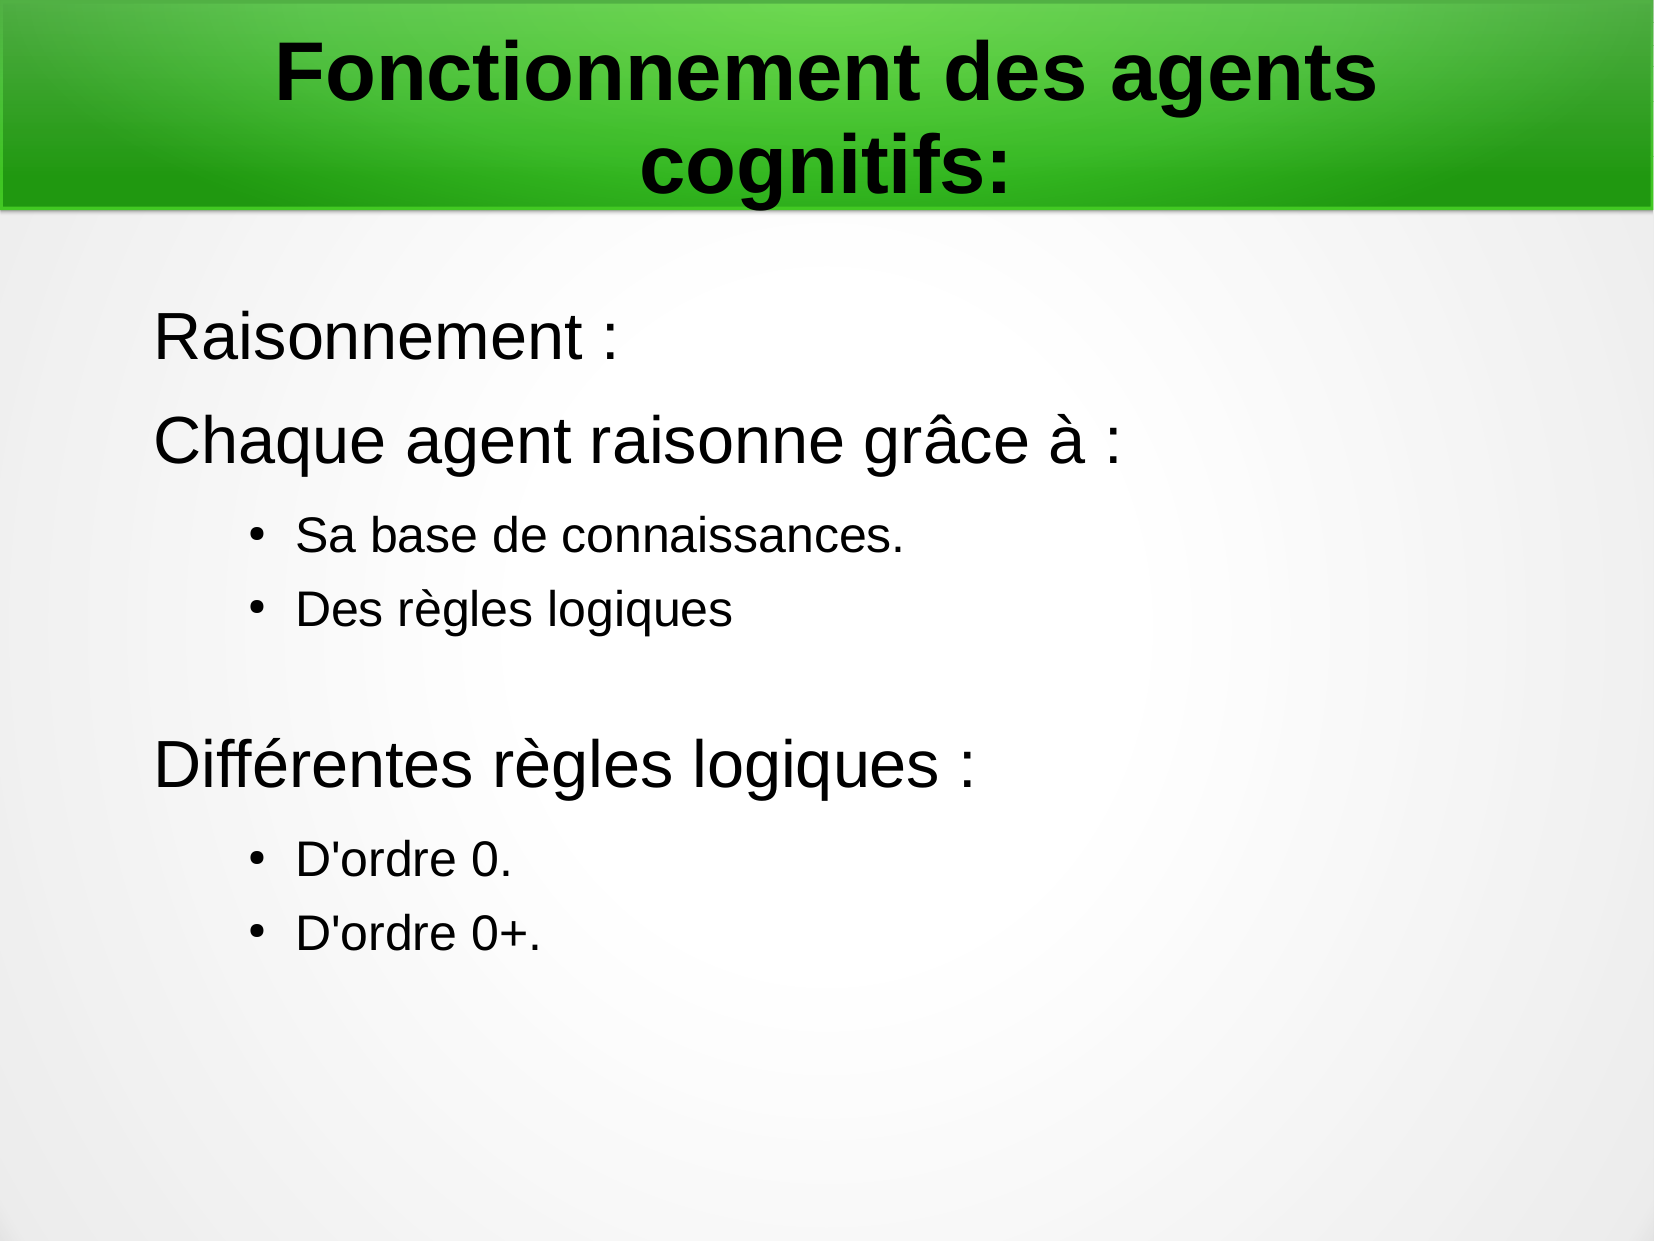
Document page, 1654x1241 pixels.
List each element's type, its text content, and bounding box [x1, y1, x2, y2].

title Fonctionnement des agents cognitifs: [82, 24, 1571, 212]
list Raisonnement : Chaque agent raisonne grâce à : Sa base de connaissances. Des règles logiques Différentes règles logiques : D'ordre 0. D'ordre 0+. [82, 299, 1571, 1019]
